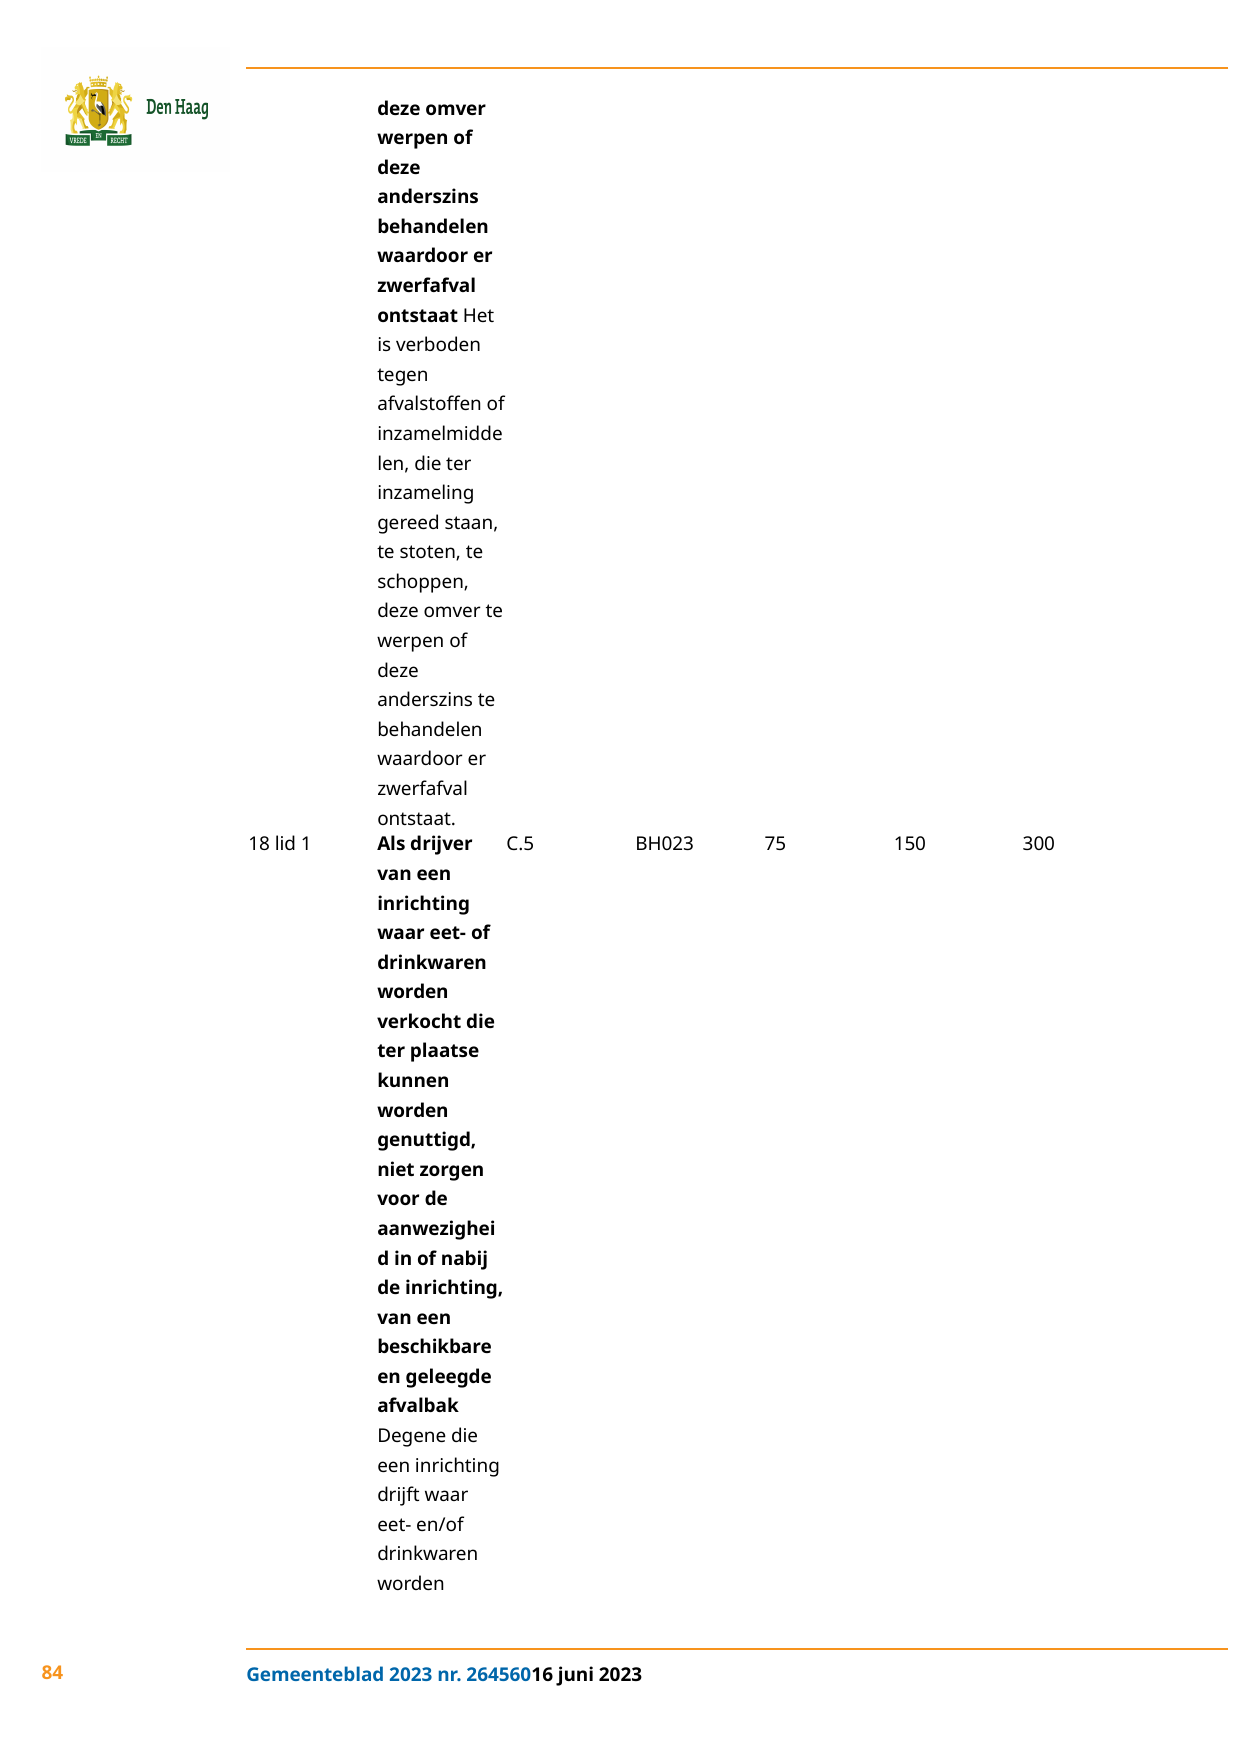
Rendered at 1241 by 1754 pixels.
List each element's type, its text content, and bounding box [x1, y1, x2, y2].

picture [41, 47, 231, 172]
table_cell Als drijver van een inrichting waar eet- of drinkwaren worden verkocht die ter plaatse kunnen worden genuttigd, niet zorgen voor de aanwezigheid in of nabij de inrichting, van een beschikbare en geleegde afvalbak Degene die een inrichting drijft waar eet- en/of drinkwaren worden [377, 831, 506, 1596]
table_cell 75 [764, 831, 893, 1596]
table_cell [894, 95, 1022, 831]
table_cell [506, 95, 635, 831]
table_cell [248, 95, 377, 831]
table_cell 150 [894, 831, 1022, 1596]
table_cell [1023, 95, 1152, 831]
table_cell [764, 95, 893, 831]
table_cell deze omver werpen of deze anderszins behandelen waardoor er zwerfafval ontstaat Het is verboden tegen afvalstoffen of inzamelmiddelen, die ter inzameling gereed staan, te stoten, te schoppen, deze omver te werpen of deze anderszins te behandelen waardoor er zwerfafval ontstaat. [377, 95, 506, 831]
table_cell BH023 [635, 831, 764, 1596]
table_cell 18 lid 1 [248, 831, 377, 1596]
table_cell C.5 [506, 831, 635, 1596]
table_cell 300 [1023, 831, 1152, 1596]
table_cell [635, 95, 764, 831]
